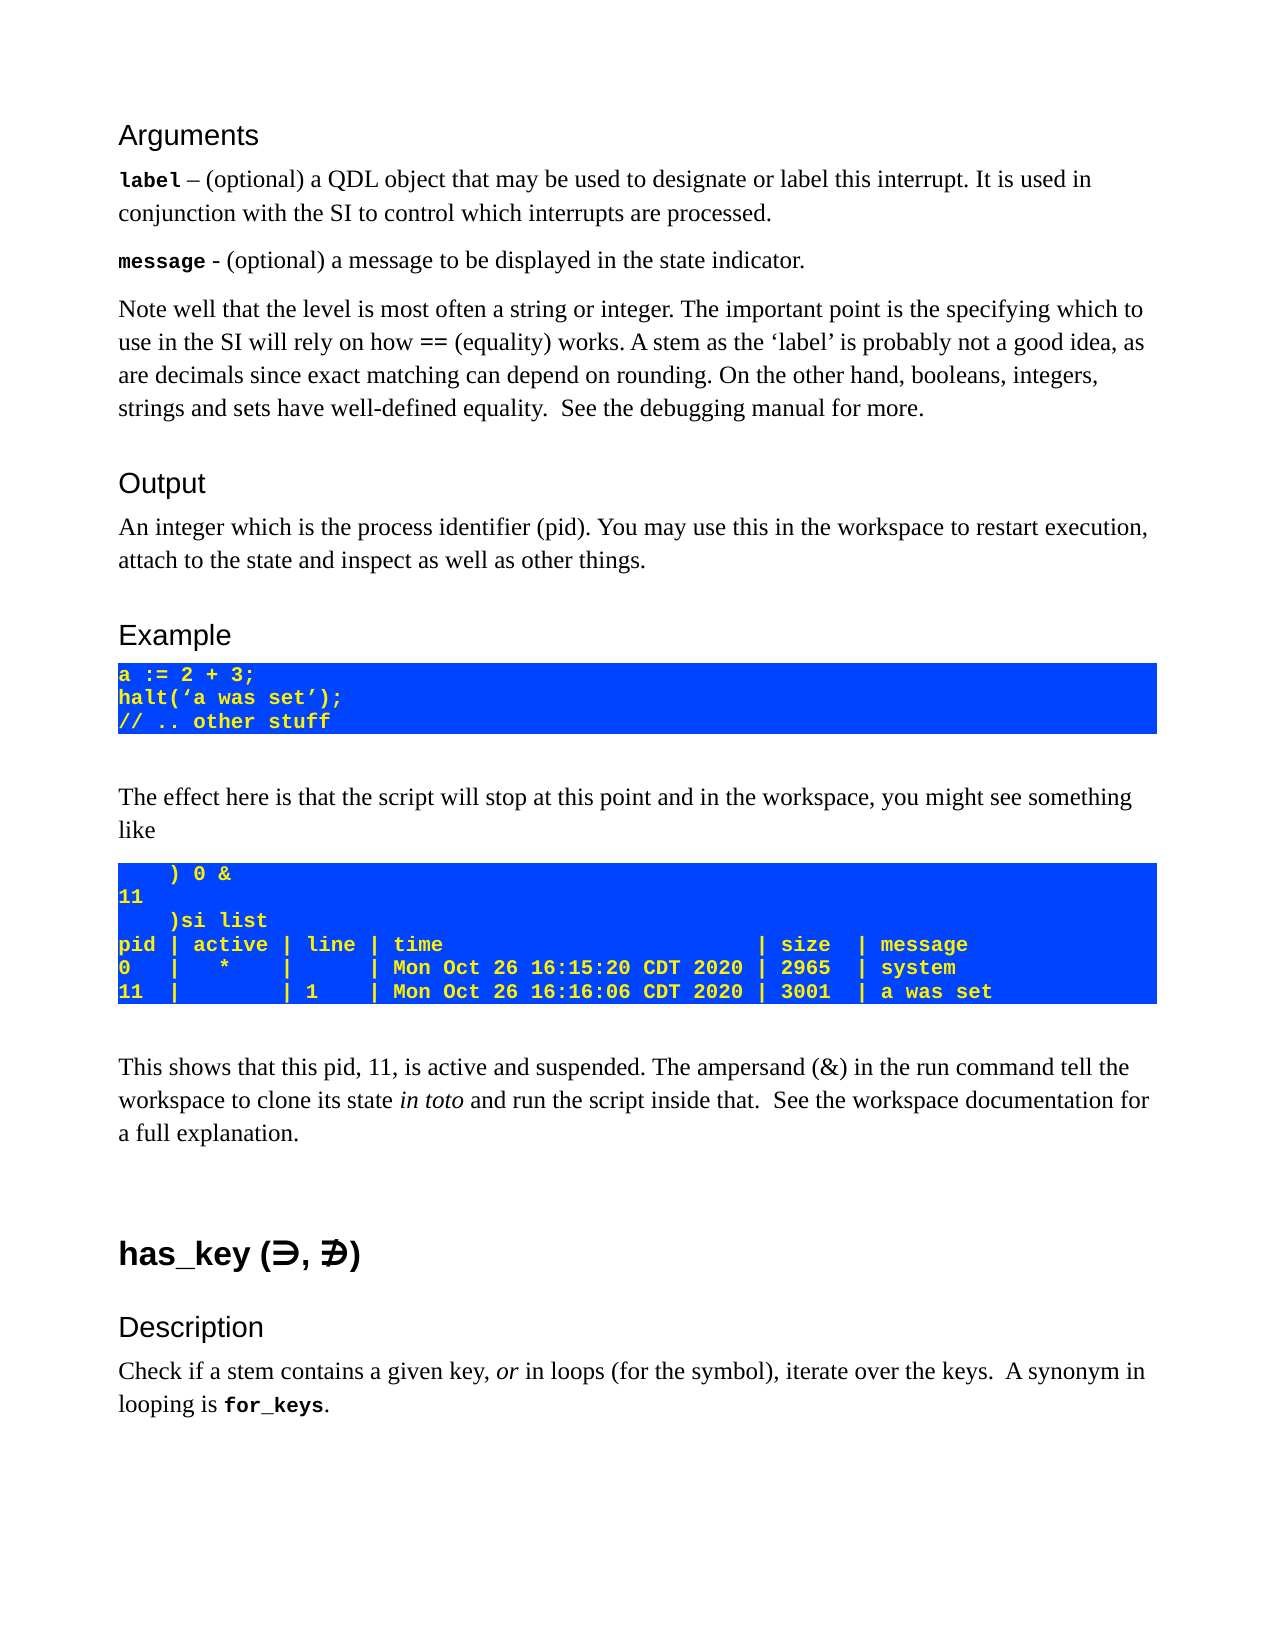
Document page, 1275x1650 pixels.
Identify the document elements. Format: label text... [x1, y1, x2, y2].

text label – (optional) a QDL object that may be used to designate or label this interrupt. It is used in conjunction with the SI to control which interrupts are processed. [118, 164, 1157, 227]
text This shows that this pid, 11, is active and suspended. The ampersand (&) in the run command tell the workspace to clone its state in toto and run the script inside that. See the workspace documentation for a full explanation. [118, 1052, 1157, 1147]
text 11 [118, 886, 1157, 910]
subtitle Output [118, 466, 1157, 499]
text message - (optional) a message to be displayed in the state indicator. [118, 246, 1157, 275]
subtitle has_key (∋, ∌) [118, 1234, 1157, 1273]
subtitle Description [118, 1310, 1157, 1344]
text ) 0 & [118, 863, 1157, 886]
text 0 | * | | Mon Oct 26 16:15:20 CDT 2020 | 2965 | system [118, 957, 1157, 981]
subtitle Arguments [118, 118, 1157, 152]
text )si list [118, 910, 1157, 934]
text // .. other stuff [118, 711, 1157, 734]
text 11 | | 1 | Mon Oct 26 16:16:06 CDT 2020 | 3001 | a was set [118, 981, 1157, 1004]
text halt(‘a was set’); [118, 687, 1157, 711]
text The effect here is that the script will stop at this point and in the workspace, you might see something like [118, 782, 1157, 844]
subtitle Example [118, 617, 1157, 651]
text pid | active | line | time | size | message [118, 934, 1157, 957]
text Note well that the level is most often a string or integer. The important point is the specifying which to use in the SI will rely on how == (equality) works. A stem as the ‘label’ is probably not a good idea, as are decimals since exact matching can depend on rounding. On the other hand, booleans, integers, strings and sets have well-defined equality. See the debugging manual for more. [118, 294, 1157, 422]
text a := 2 + 3; [118, 663, 1157, 687]
text An integer which is the process identifier (pid). You may use this in the workspace to restart execution, attach to the state and inspect as well as other things. [118, 512, 1157, 574]
text Check if a stem contains a given key, or in loops (for the symbol), iterate over the keys. A synonym in looping is for_keys. [118, 1356, 1157, 1419]
